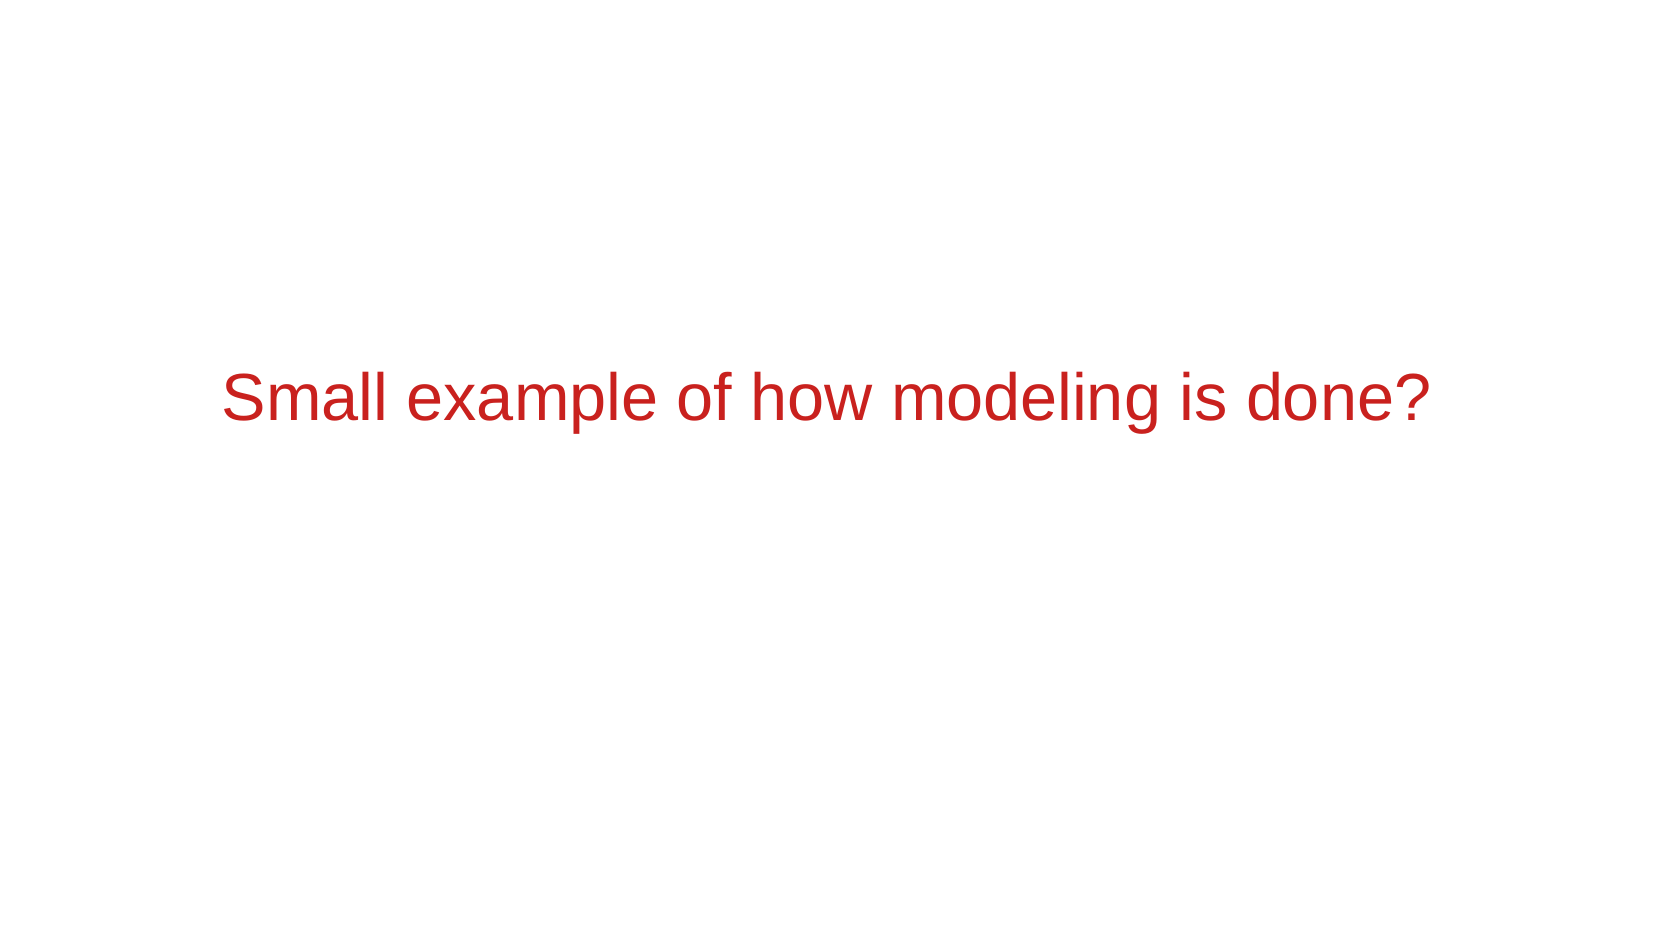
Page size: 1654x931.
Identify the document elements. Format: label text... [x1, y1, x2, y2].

subtitle Small example of how modeling is done? [82, 37, 1571, 757]
